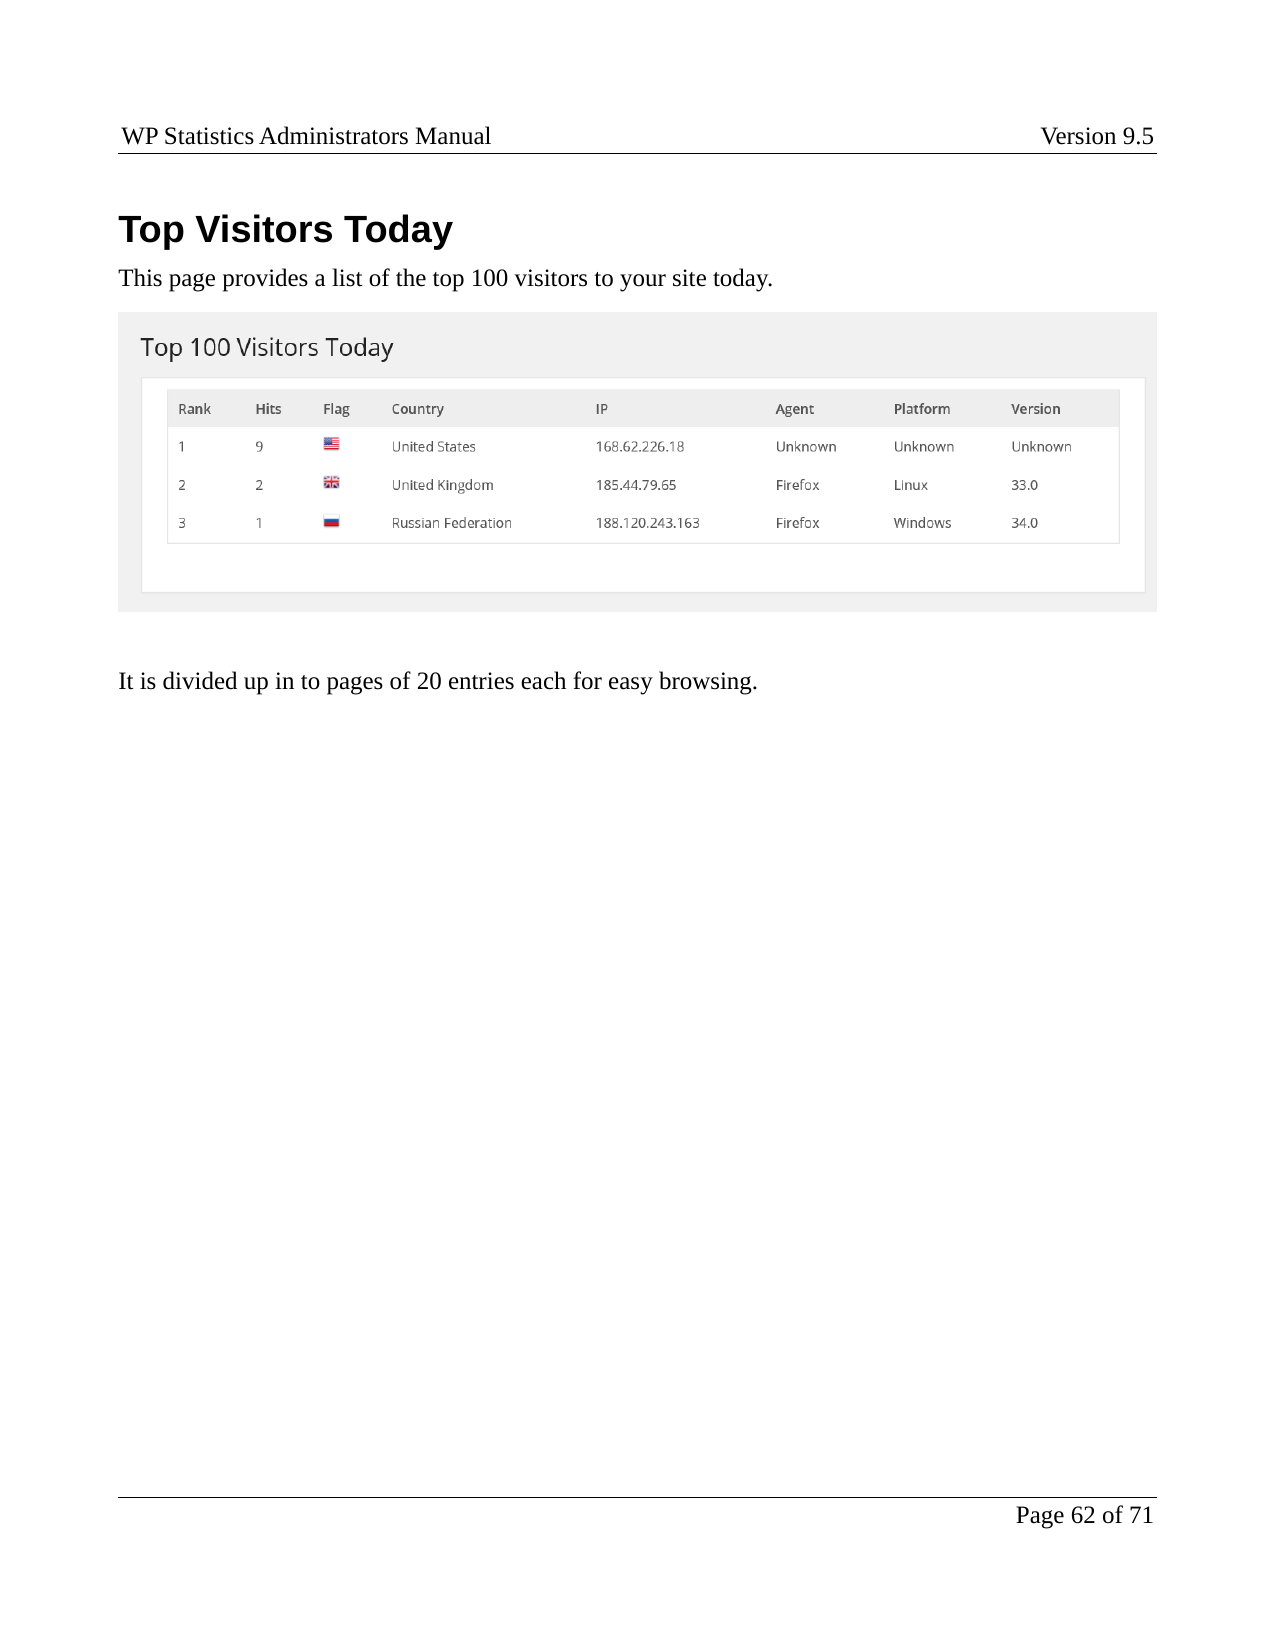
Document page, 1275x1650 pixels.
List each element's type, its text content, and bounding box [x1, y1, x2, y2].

text It is divided up in to pages of 20 entries each for easy browsing. [118, 666, 1157, 695]
subtitle Top Visitors Today [118, 207, 1157, 251]
picture [118, 312, 1157, 612]
text This page provides a list of the top 100 visitors to your site today. [118, 263, 1157, 292]
